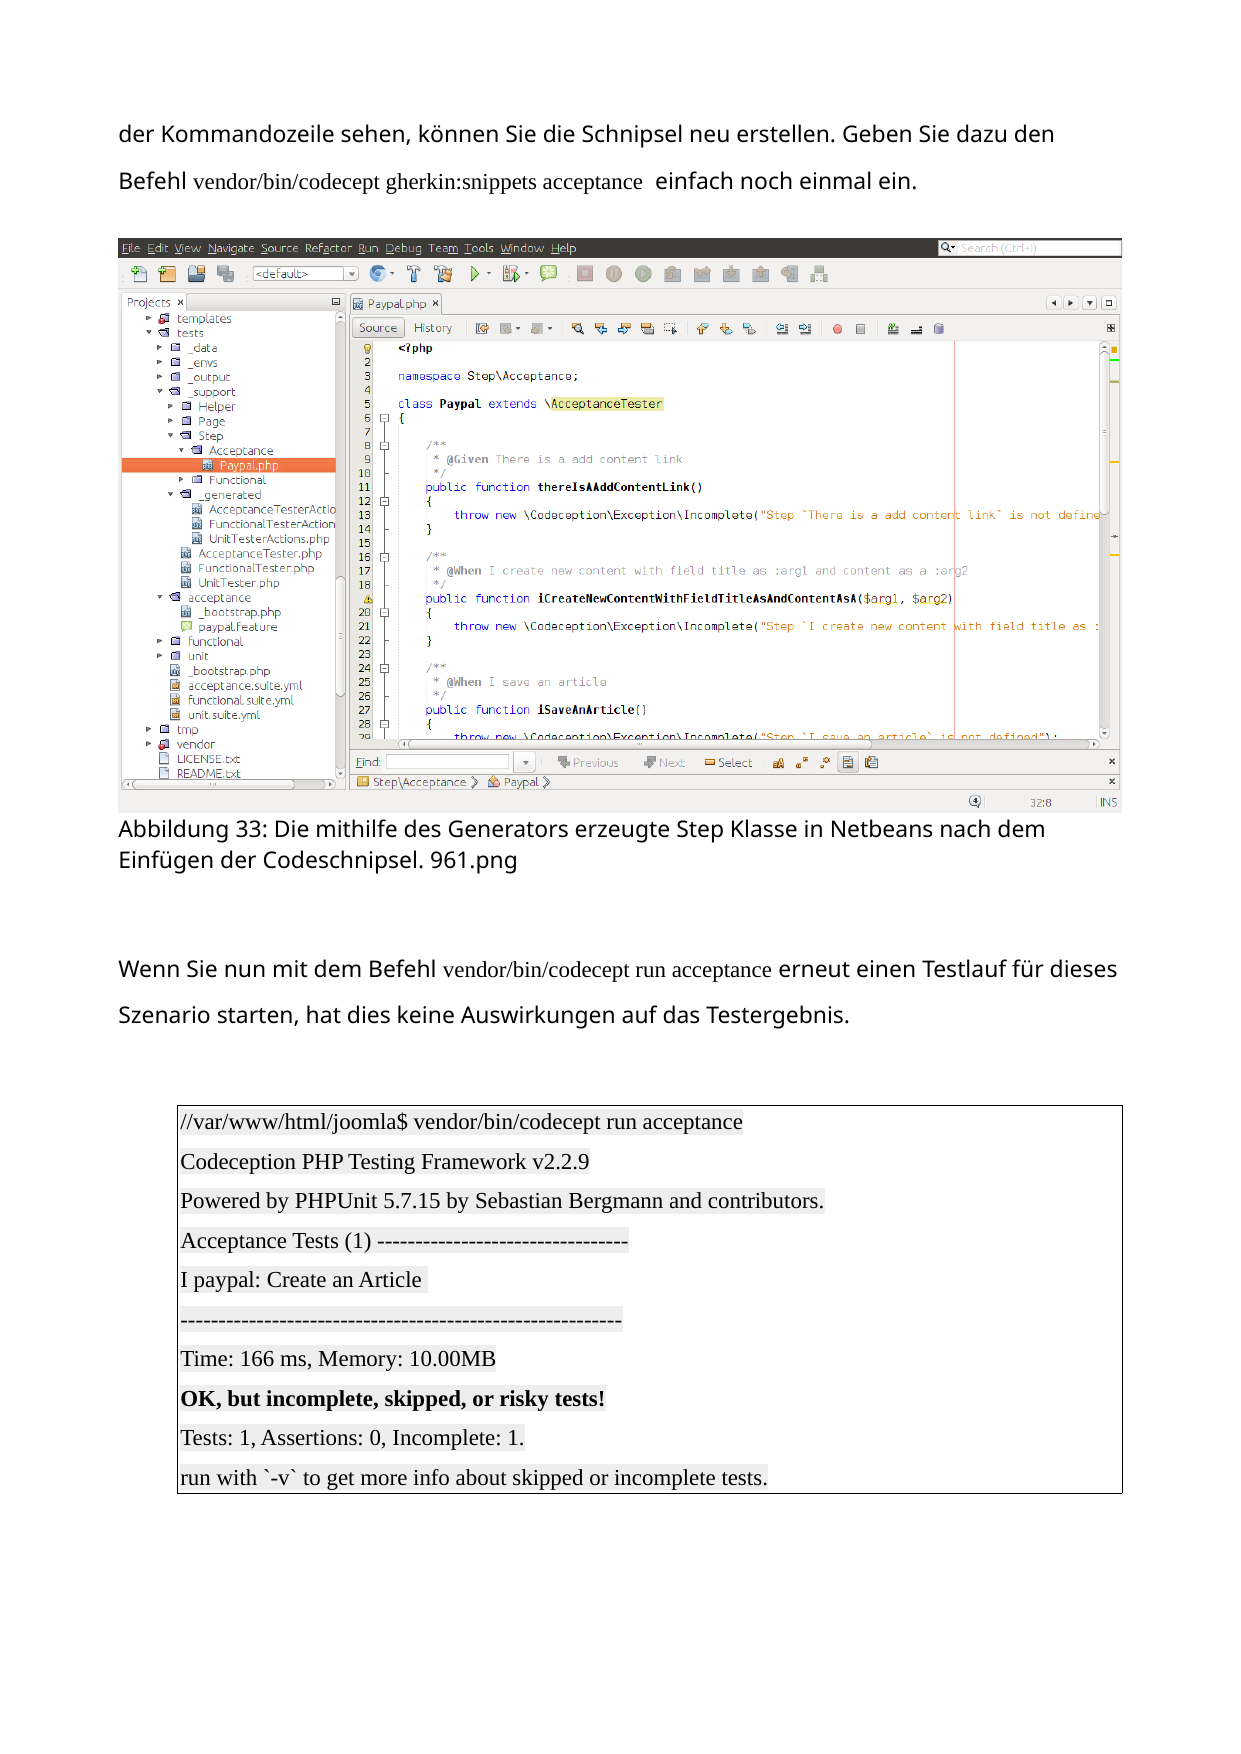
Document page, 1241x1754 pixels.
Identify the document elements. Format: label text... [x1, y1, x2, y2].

text Wenn Sie nun mit dem Befehl vendor/bin/codecept run acceptance erneut einen Testlauf für dieses Szenario starten, hat dies keine Auswirkungen auf das Testergebnis. [118, 953, 1122, 1031]
text //var/www/html/joomla$ vendor/bin/codecept run acceptance Codeception PHP Testing Framework v2.2.9 Powered by PHPUnit 5.7.15 by Sebastian Bergmann and contributors. Acceptance Tests (1) --------------------------------- I paypal: Create an Article ---------------------------------------------------------- Time: 166 ms, Memory: 10.00MB OK, but incomplete, skipped, or risky tests! Tests: 1, Assertions: 0, Incomplete: 1. run with `-v` to get more info about skipped or incomplete tests. [178, 1106, 1122, 1493]
picture [118, 238, 1123, 813]
text der Kommandozeile sehen, können Sie die Schnipsel neu erstellen. Geben Sie dazu den Befehl vendor/bin/codecept gherkin:snippets acceptance einfach noch einmal ein. [118, 118, 1122, 196]
text Abbildung 33: Die mithilfe des Generators erzeugte Step Klasse in Netbeans nach dem Einfügen der Codeschnipsel. 961.png [118, 813, 1122, 876]
